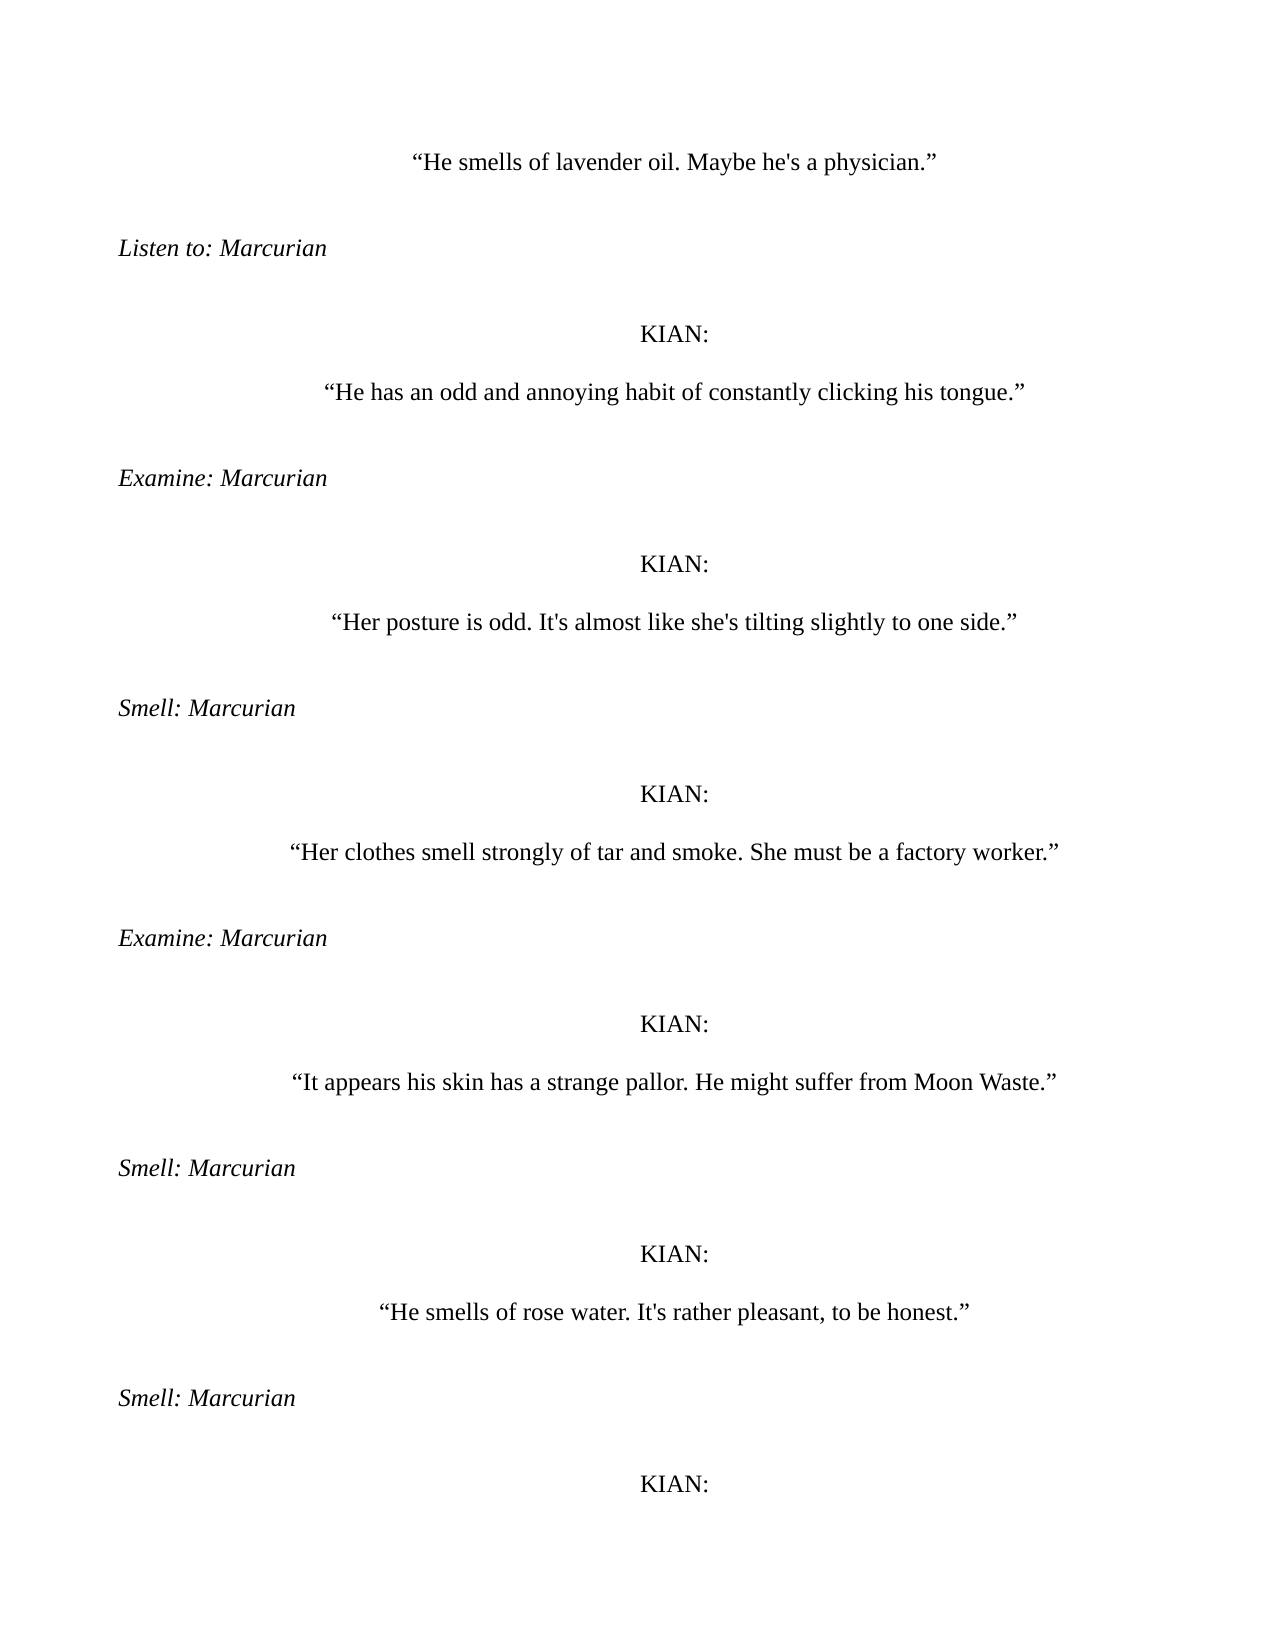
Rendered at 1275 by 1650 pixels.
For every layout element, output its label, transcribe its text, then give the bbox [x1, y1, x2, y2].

text “Her clothes smell strongly of tar and smoke. She must be a factory worker.” [118, 837, 1157, 866]
text Smell: Marcurian [118, 1153, 1157, 1182]
text KIAN: [118, 1009, 1157, 1038]
text “He has an odd and annoying habit of constantly clicking his tongue.” [118, 377, 1157, 406]
text Examine: Marcurian [118, 923, 1157, 952]
text KIAN: [118, 1469, 1157, 1498]
text KIAN: [118, 779, 1157, 808]
text Listen to: Marcurian [118, 233, 1157, 262]
text KIAN: [118, 319, 1157, 348]
text Smell: Marcurian [118, 693, 1157, 722]
text Smell: Marcurian [118, 1383, 1157, 1412]
text “He smells of lavender oil. Maybe he's a physician.” [118, 147, 1157, 176]
text “He smells of rose water. It's rather pleasant, to be honest.” [118, 1297, 1157, 1326]
text KIAN: [118, 1239, 1157, 1268]
text “Her posture is odd. It's almost like she's tilting slightly to one side.” [118, 607, 1157, 636]
text “It appears his skin has a strange pallor. He might suffer from Moon Waste.” [118, 1067, 1157, 1096]
text Examine: Marcurian [118, 463, 1157, 492]
text KIAN: [118, 549, 1157, 578]
